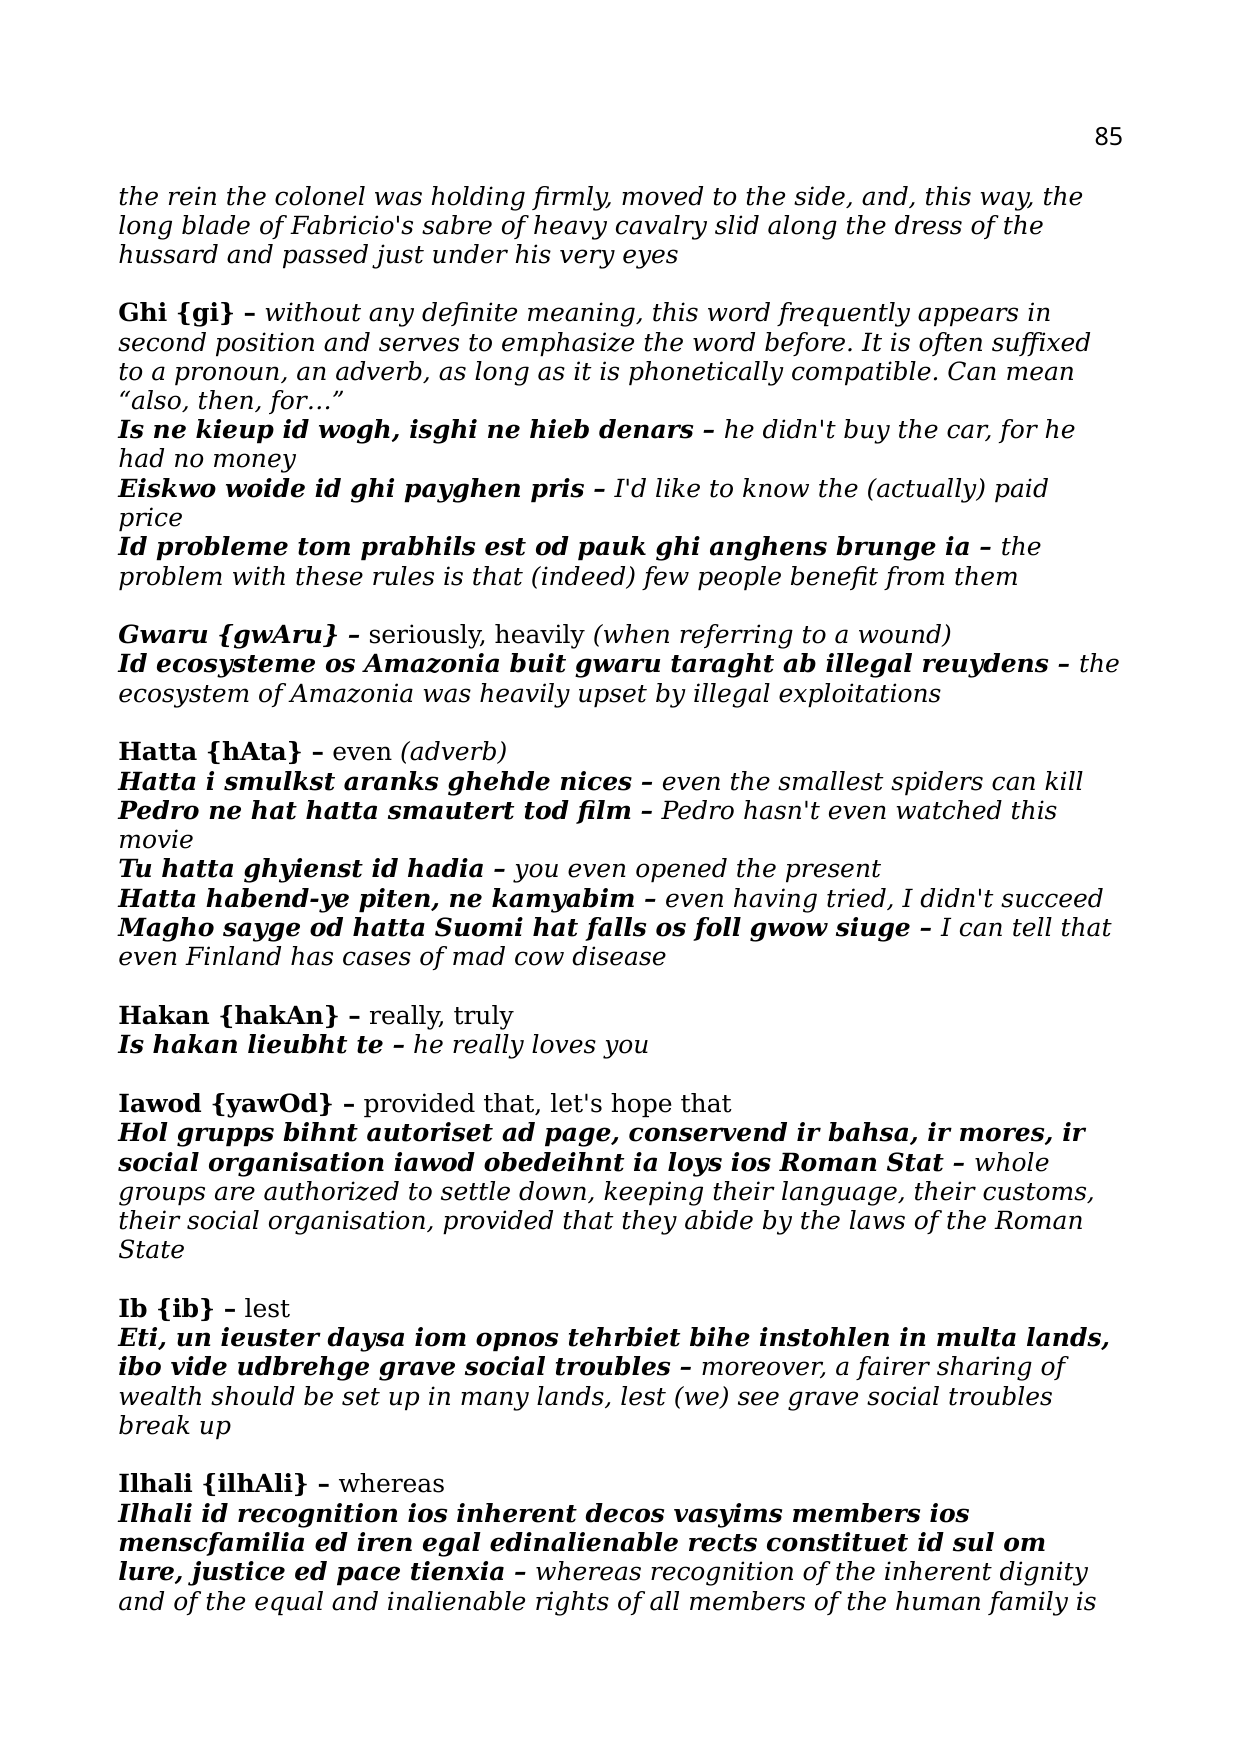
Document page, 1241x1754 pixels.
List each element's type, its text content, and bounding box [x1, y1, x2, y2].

text Eiskwo woide id ghi payghen pris – I'd like to know the (actually) paid price [118, 474, 1123, 532]
text Ilhali {ilhAli} – whereas [118, 1469, 1123, 1498]
text Ilhali id recognition ios inherent decos vasyims members ios menscfamilia ed iren egal edinalienable rects constituet id sul om lure, justice ed pace tienxia – whereas recognition of the inherent dignity and of the equal and inalienable rights of all members of the human family is [118, 1498, 1123, 1616]
text Is ne kieup id wogh, isghi ne hieb denars – he didn't buy the car, for he had no money [118, 415, 1123, 474]
text Pedro ne hat hatta smautert tod film – Pedro hasn't even watched this movie [118, 796, 1123, 854]
text Hatta i smulkst aranks ghehde nices – even the smallest spiders can kill [118, 766, 1123, 796]
text Is hakan lieubht te – he really loves you [118, 1030, 1123, 1059]
text Id probleme tom prabhils est od pauk ghi anghens brunge ia – the problem with these rules is that (indeed) few people benefit from them [118, 532, 1123, 591]
text Ib {ib} – lest [118, 1293, 1123, 1323]
text Gwaru {gwAru} – seriously, heavily (when referring to a wound) [118, 620, 1123, 649]
text Hatta {hAta} – even (adverb) [118, 737, 1123, 766]
text Iawod {yawOd} – provided that, let's hope that [118, 1089, 1123, 1118]
text Magho sayge od hatta Suomi hat falls os foll gwow siuge – I can tell that even Finland has cases of mad cow disease [118, 913, 1123, 972]
text Tu hatta ghyienst id hadia – you even opened the present [118, 854, 1123, 884]
text Ghi {gi} – without any definite meaning, this word frequently appears in second position and serves to emphasize the word before. It is often suffixed to a pronoun, an adverb, as long as it is phonetically compatible. Can mean “also, then, for…” [118, 298, 1123, 415]
text the rein the colonel was holding firmly, moved to the side, and, this way, the long blade of Fabricio's sabre of heavy cavalry slid along the dress of the hussard and passed just under his very eyes [118, 182, 1123, 269]
text Hakan {hakAn} – really, truly [118, 1001, 1123, 1030]
text Hol grupps bihnt autoriset ad page, conservend ir bahsa, ir mores, ir social organisation iawod obedeihnt ia loys ios Roman Stat – whole groups are authorized to settle down, keeping their language, their customs, their social organisation, provided that they abide by the laws of the Roman State [118, 1118, 1123, 1264]
text Id ecosysteme os Amazonia buit gwaru taraght ab illegal reuydens – the ecosystem of Amazonia was heavily upset by illegal exploitations [118, 649, 1123, 708]
text Eti, un ieuster daysa iom opnos tehrbiet bihe instohlen in multa lands, ibo vide udbrehge grave social troubles – moreover, a fairer sharing of wealth should be set up in many lands, lest (we) see grave social troubles break up [118, 1323, 1123, 1440]
text Hatta habend-ye piten, ne kamyabim – even having tried, I didn't succeed [118, 884, 1123, 913]
